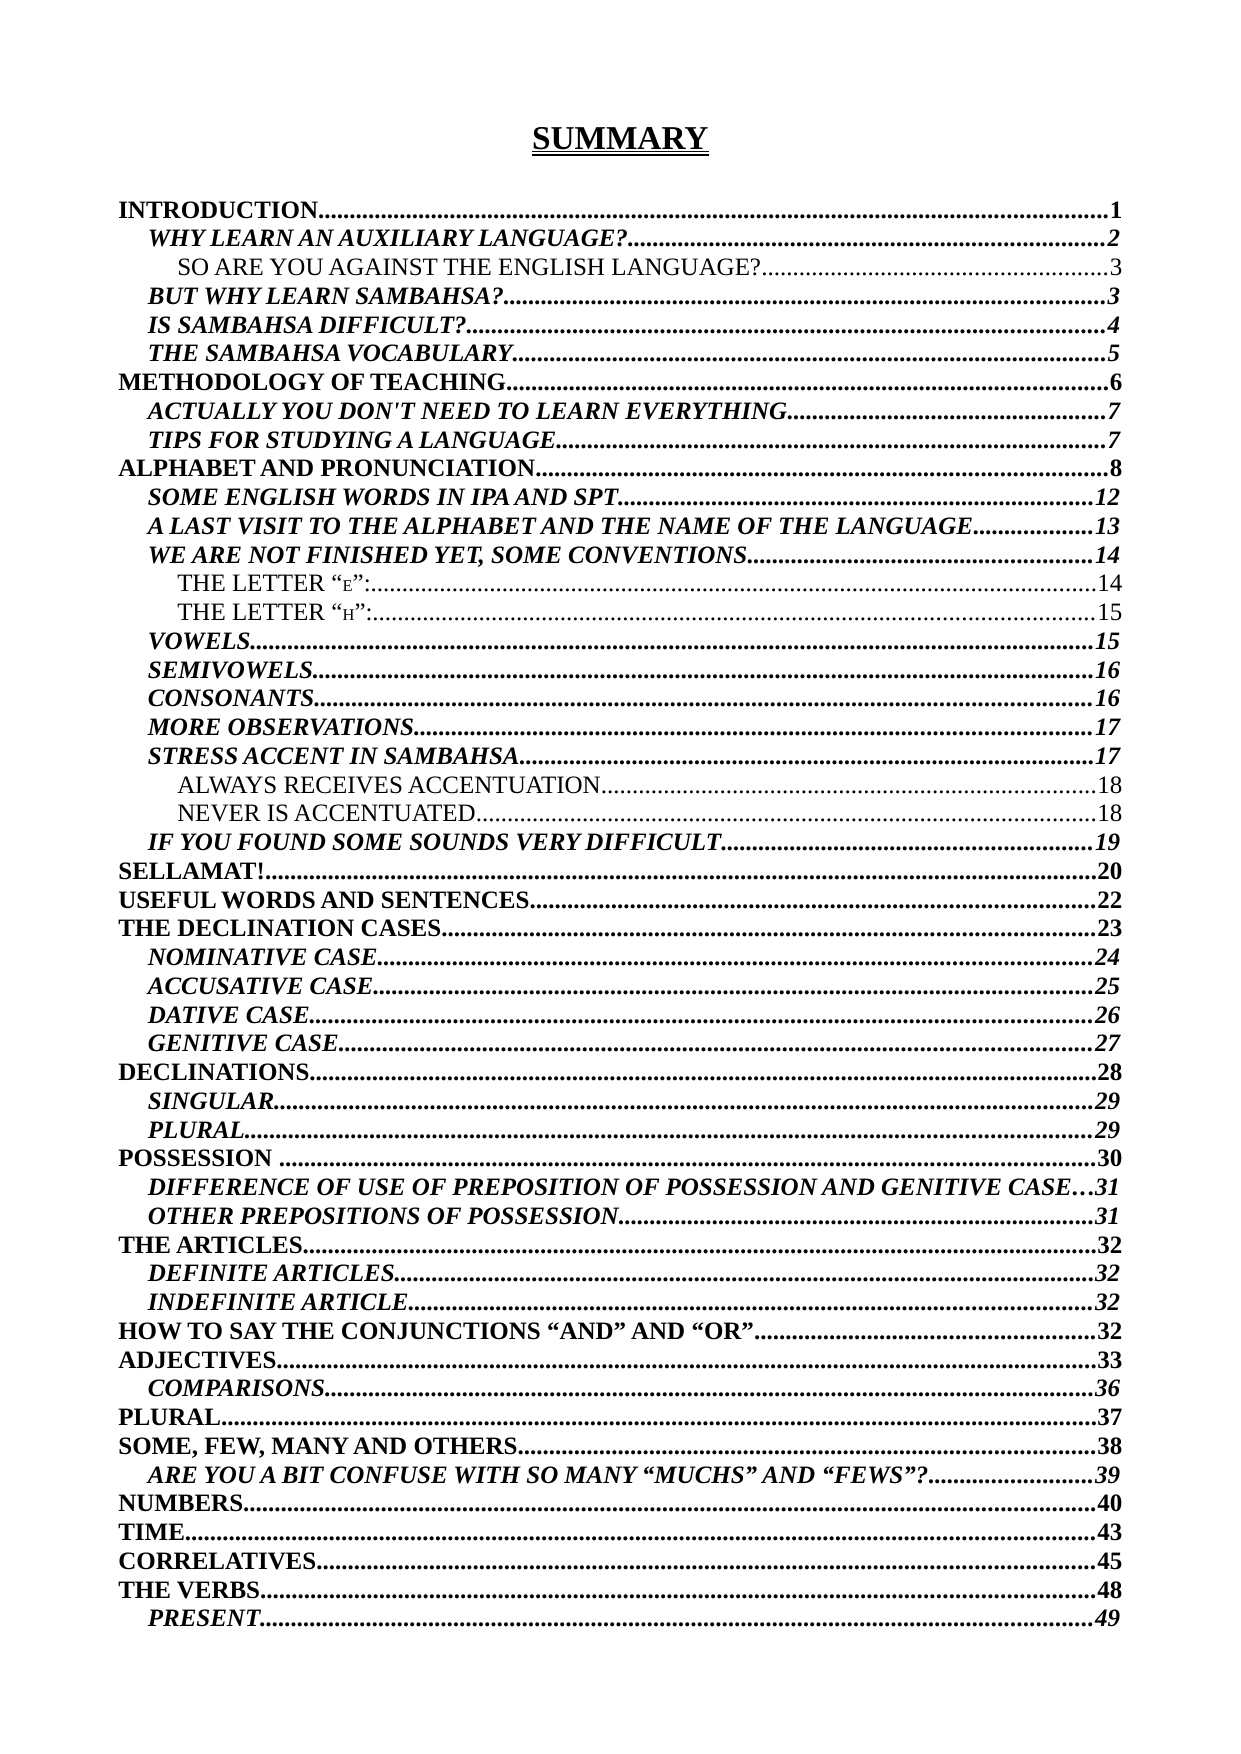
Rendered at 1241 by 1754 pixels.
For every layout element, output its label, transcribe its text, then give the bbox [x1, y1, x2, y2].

text INTRODUCTION 1 [118, 195, 1122, 223]
text NOMINATIVE CASE 24 [148, 942, 1122, 971]
text THE ARTICLES 32 [118, 1230, 1122, 1258]
text WHY LEARN AN AUXILIARY LANGUAGE? 2 [148, 223, 1122, 252]
text POSSESSION 30 [118, 1143, 1122, 1172]
text SINGULAR 29 [148, 1086, 1122, 1115]
text THE DECLINATION CASES 23 [118, 913, 1122, 942]
text VOWELS 15 [148, 626, 1122, 655]
text METHODOLOGY OF TEACHING 6 [118, 367, 1122, 396]
text DEFINITE ARTICLES 32 [148, 1258, 1122, 1287]
text ALPHABET AND PRONUNCIATION 8 [118, 453, 1122, 482]
text ALWAYS RECEIVES ACCENTUATION 18 [177, 770, 1122, 798]
text USEFUL WORDS AND SENTENCES 22 [118, 885, 1122, 913]
text A LAST VISIT TO THE ALPHABET AND THE NAME OF THE LANGUAGE 13 [148, 511, 1122, 540]
text IS SAMBAHSA DIFFICULT? 4 [148, 310, 1122, 338]
text MORE OBSERVATIONS 17 [148, 712, 1122, 741]
text SOME, FEW, MANY AND OTHERS 38 [118, 1431, 1122, 1460]
text THE LETTER “e”: 14 [177, 568, 1122, 597]
text THE VERBS 48 [118, 1575, 1122, 1603]
text PLURAL 37 [118, 1402, 1122, 1431]
text ACCUSATIVE CASE 25 [148, 971, 1122, 1000]
text CORRELATIVES 45 [118, 1546, 1122, 1575]
text TIPS FOR STUDYING A LANGUAGE 7 [148, 425, 1122, 453]
text BUT WHY LEARN SAMBAHSA? 3 [148, 281, 1122, 310]
text COMPARISONS 36 [148, 1373, 1122, 1402]
text DECLINATIONS 28 [118, 1057, 1122, 1086]
text NEVER IS ACCENTUATED 18 [177, 798, 1122, 827]
text WE ARE NOT FINISHED YET, SOME CONVENTIONS 14 [148, 540, 1122, 568]
text PLURAL 29 [148, 1115, 1122, 1143]
text PRESENT 49 [148, 1603, 1122, 1632]
text THE SAMBAHSA VOCABULARY 5 [148, 338, 1122, 367]
text STRESS ACCENT IN SAMBAHSA 17 [148, 741, 1122, 770]
text INDEFINITE ARTICLE 32 [148, 1287, 1122, 1316]
text ACTUALLY YOU DON'T NEED TO LEARN EVERYTHING 7 [148, 396, 1122, 425]
text ADJECTIVES 33 [118, 1345, 1122, 1373]
text OTHER PREPOSITIONS OF POSSESSION 31 [148, 1201, 1122, 1230]
text DIFFERENCE OF USE OF PREPOSITION OF POSSESSION AND GENITIVE CASE 31 [148, 1172, 1122, 1201]
text THE LETTER “h”: 15 [177, 597, 1122, 626]
subtitle SUMMARY [118, 118, 1122, 156]
text HOW TO SAY THE CONJUNCTIONS “AND” AND “OR” 32 [118, 1316, 1122, 1345]
text IF YOU FOUND SOME SOUNDS VERY DIFFICULT 19 [148, 827, 1122, 856]
text SEMIVOWELS 16 [148, 655, 1122, 683]
text CONSONANTS 16 [148, 683, 1122, 712]
text SELLAMAT! 20 [118, 856, 1122, 885]
text DATIVE CASE 26 [148, 1000, 1122, 1028]
text TIME 43 [118, 1517, 1122, 1546]
text SO ARE YOU AGAINST THE ENGLISH LANGUAGE? 3 [177, 252, 1122, 281]
text ARE YOU A BIT CONFUSE WITH SO MANY “MUCHS” AND “FEWS”? 39 [148, 1460, 1122, 1488]
text SOME ENGLISH WORDS IN IPA AND SPT 12 [148, 482, 1122, 511]
text GENITIVE CASE 27 [148, 1028, 1122, 1057]
text NUMBERS 40 [118, 1488, 1122, 1517]
